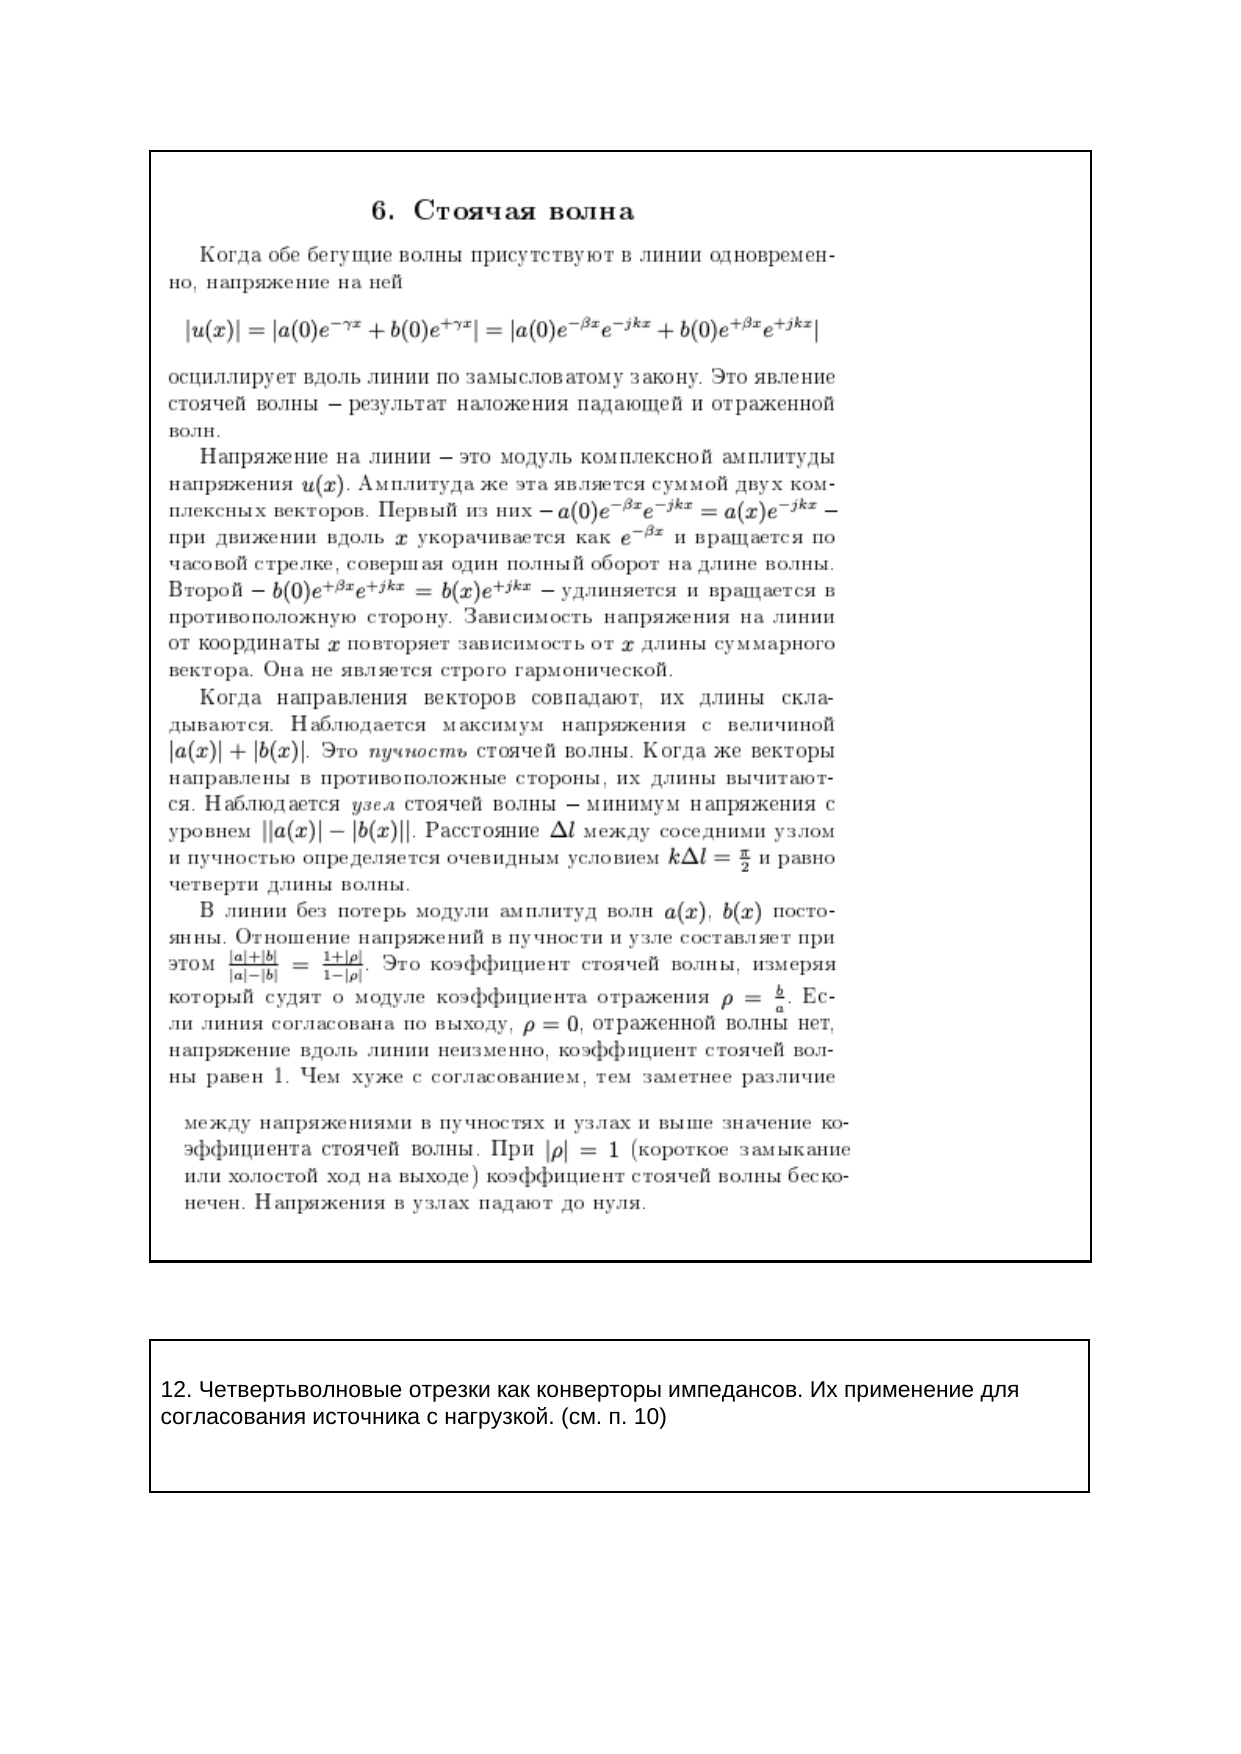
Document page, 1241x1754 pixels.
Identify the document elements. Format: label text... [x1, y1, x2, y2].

table_cell [151, 152, 1090, 1260]
table_header 12. Четвертьволновые отрезки как конверторы импедансов. Их применение для согласования источника с нагрузкой. (см. п. 10) [151, 1341, 1088, 1491]
picture [160, 187, 872, 1225]
